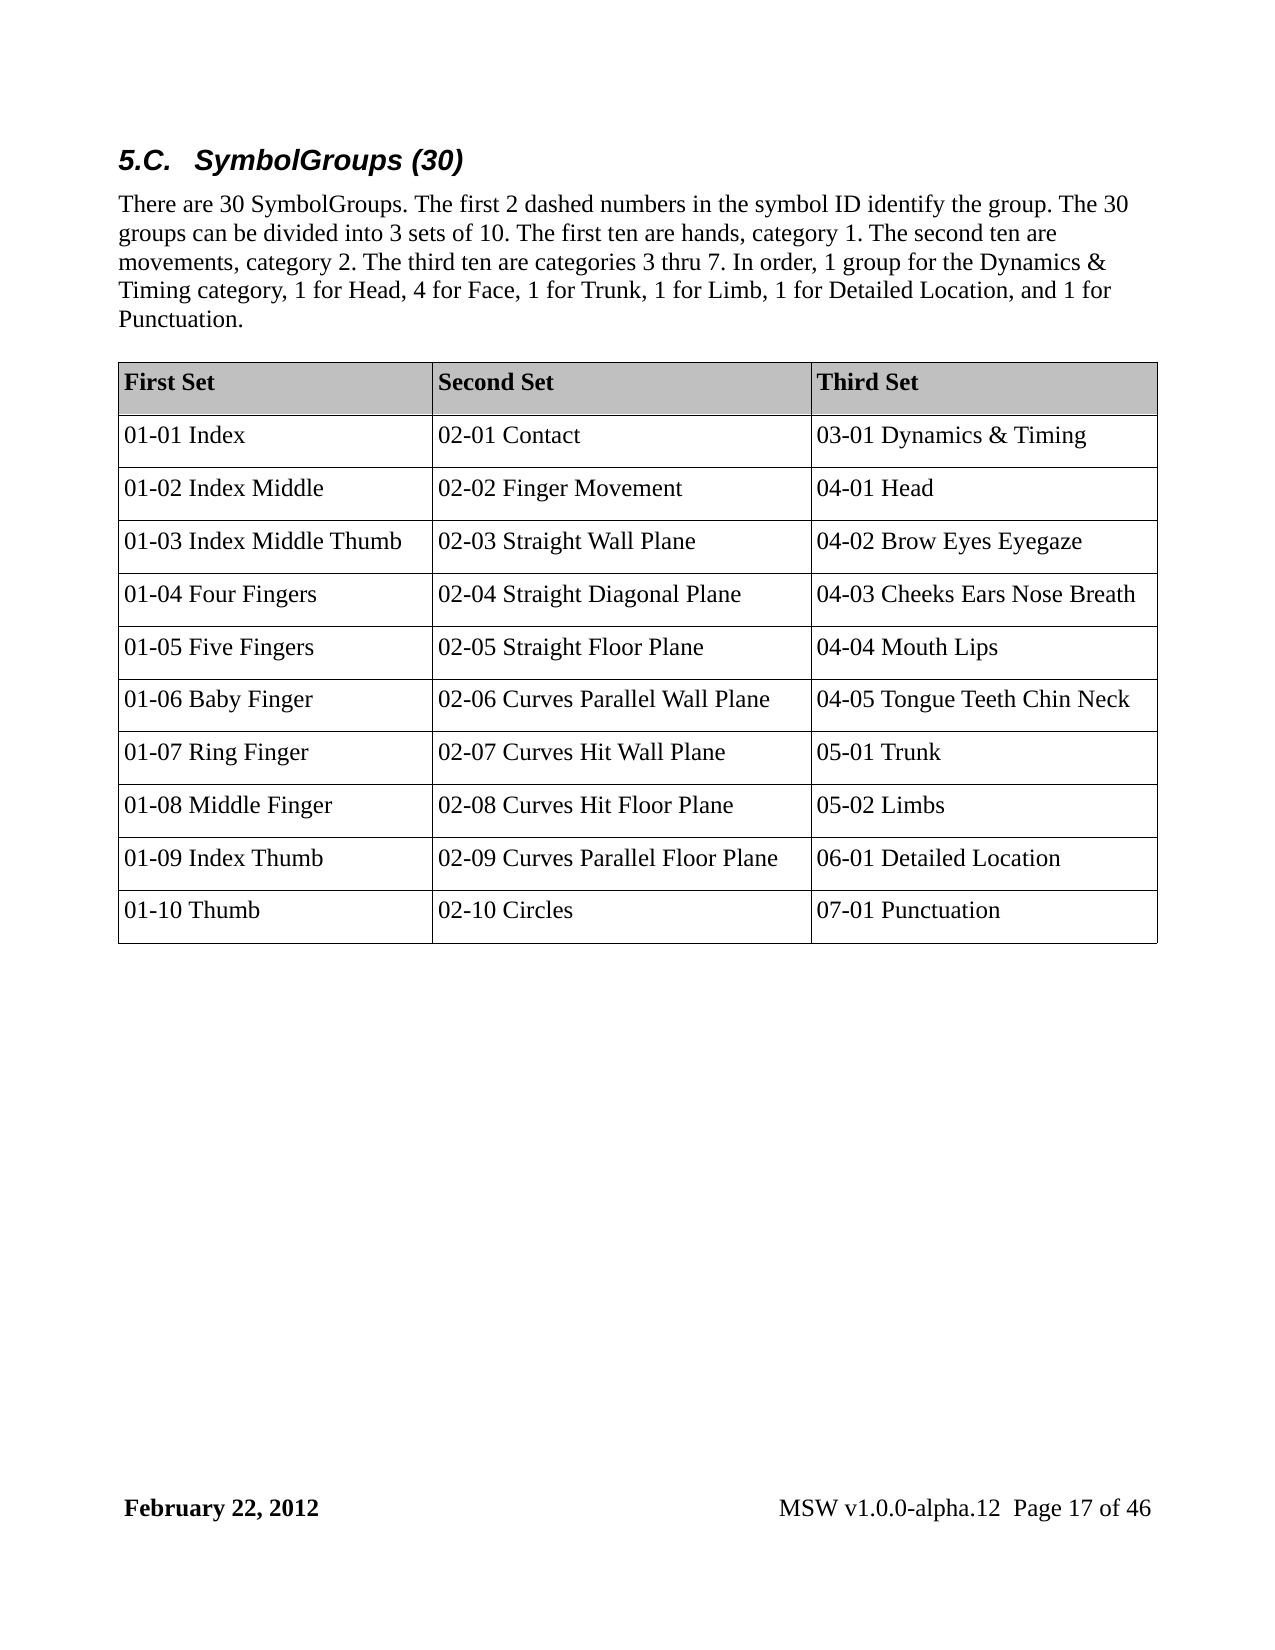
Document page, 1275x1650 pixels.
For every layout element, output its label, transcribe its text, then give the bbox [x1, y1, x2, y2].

table_cell 04-05 Tongue Teeth Chin Neck [812, 680, 1157, 731]
table_cell 01-01 Index [119, 416, 432, 467]
table_cell 01-05 Five Fingers [119, 627, 432, 678]
table_cell 05-02 Limbs [812, 785, 1157, 837]
table_cell 02-02 Finger Movement [433, 468, 811, 520]
table_cell 04-01 Head [812, 468, 1157, 520]
table_cell 01-08 Middle Finger [119, 785, 432, 837]
table_cell 02-10 Circles [433, 891, 811, 943]
table_cell 01-02 Index Middle [119, 468, 432, 520]
table_cell 04-03 Cheeks Ears Nose Breath [812, 574, 1157, 626]
table_cell 06-01 Detailed Location [812, 838, 1157, 890]
table_header Second Set [433, 363, 811, 414]
table_cell 01-10 Thumb [119, 891, 432, 943]
table_cell 02-03 Straight Wall Plane [433, 521, 811, 573]
text There are 30 SymbolGroups. The first 2 dashed numbers in the symbol ID identify the group. The 30 groups can be divided into 3 sets of 10. The first ten are hands, category 1. The second ten are movements, category 2. The third ten are categories 3 thru 7. In order, 1 group for the Dynamics & Timing category, 1 for Head, 4 for Face, 1 for Trunk, 1 for Limb, 1 for Detailed Location, and 1 for Punctuation. [118, 189, 1157, 333]
table_cell 03-01 Dynamics & Timing [812, 416, 1157, 467]
table_cell 01-07 Ring Finger [119, 732, 432, 784]
table_cell 07-01 Punctuation [812, 891, 1157, 943]
table_cell 02-01 Contact [433, 416, 811, 467]
table_cell 01-04 Four Fingers [119, 574, 432, 626]
table_cell 01-06 Baby Finger [119, 680, 432, 731]
table_cell 01-03 Index Middle Thumb [119, 521, 432, 573]
table_header First Set [119, 363, 432, 414]
table_cell 02-04 Straight Diagonal Plane [433, 574, 811, 626]
table_cell 02-07 Curves Hit Wall Plane [433, 732, 811, 784]
table_cell 04-02 Brow Eyes Eyegaze [812, 521, 1157, 573]
table_cell 04-04 Mouth Lips [812, 627, 1157, 678]
table_cell 02-06 Curves Parallel Wall Plane [433, 680, 811, 731]
table_cell 01-09 Index Thumb [119, 838, 432, 890]
table_cell 02-08 Curves Hit Floor Plane [433, 785, 811, 837]
table_cell 05-01 Trunk [812, 732, 1157, 784]
table_cell 02-05 Straight Floor Plane [433, 627, 811, 678]
table_header Third Set [812, 363, 1157, 414]
subtitle SymbolGroups (30) [118, 143, 1157, 177]
table_cell 02-09 Curves Parallel Floor Plane [433, 838, 811, 890]
